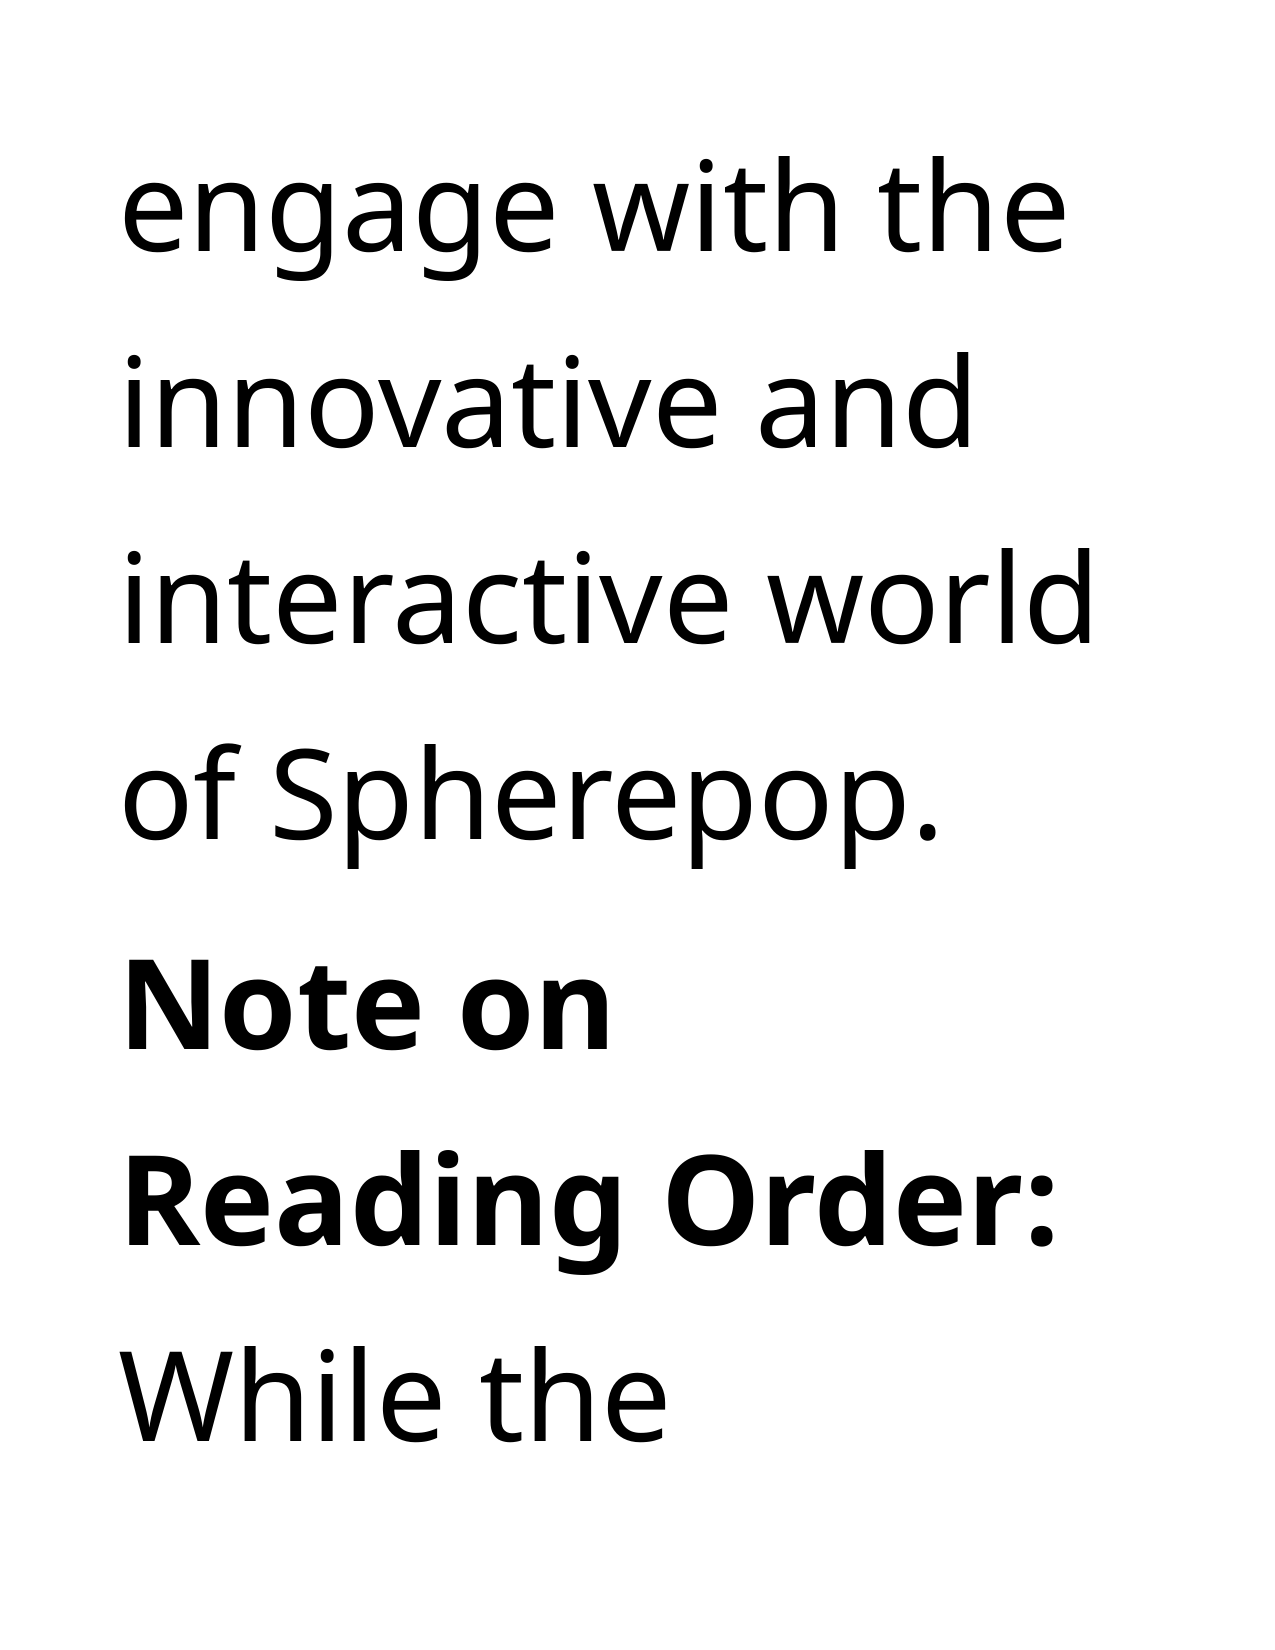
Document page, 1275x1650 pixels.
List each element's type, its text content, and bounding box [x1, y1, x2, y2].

text engage with the innovative and interactive world of Spherepop. [118, 118, 1157, 876]
text Note on Reading Order: While the [118, 916, 1157, 1478]
